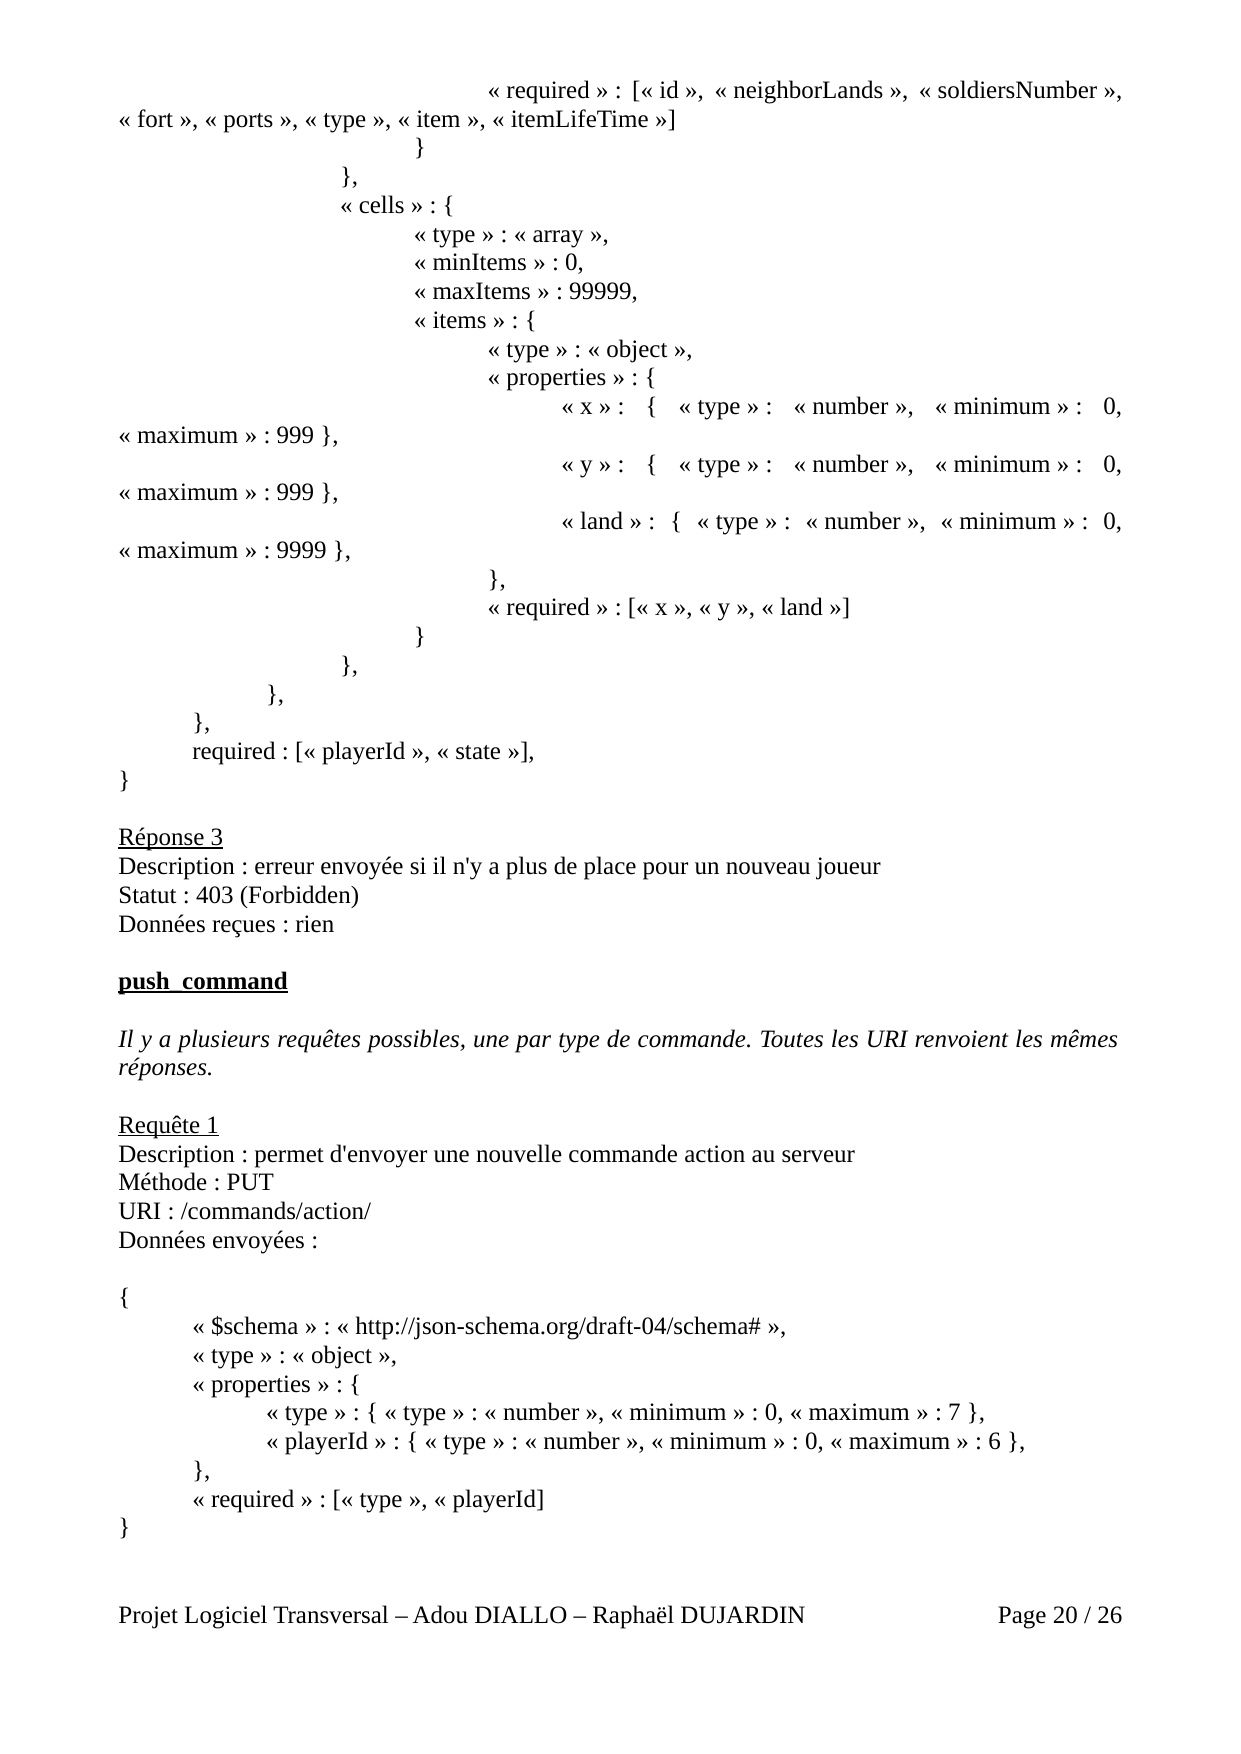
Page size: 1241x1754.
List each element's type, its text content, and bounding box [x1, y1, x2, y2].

text Statut : 403 (Forbidden) [118, 880, 1122, 909]
text URI : /commands/action/ [118, 1196, 1122, 1225]
text « type » : « object », [118, 1340, 1122, 1369]
text Méthode : PUT [118, 1167, 1122, 1196]
text « x » : { « type » : « number », « minimum » : 0, « maximum » : 999 }, [118, 391, 1122, 449]
text Données envoyées : [118, 1225, 1122, 1254]
text Requête 1 [118, 1110, 1122, 1139]
text « $schema » : « http://json-schema.org/draft-04/schema# », [118, 1311, 1122, 1340]
text « playerId » : { « type » : « number », « minimum » : 0, « maximum » : 6 }, [118, 1426, 1122, 1455]
text « maxItems » : 99999, [118, 276, 1122, 305]
text Réponse 3 [118, 822, 1122, 851]
text Description : permet d'envoyer une nouvelle commande action au serveur [118, 1139, 1122, 1167]
text Il y a plusieurs requêtes possibles, une par type de commande. Toutes les URI renvoient les mêmes réponses. [118, 1024, 1122, 1081]
text « minItems » : 0, [118, 247, 1122, 276]
text « required » : [« id », « neighborLands », « soldiersNumber », « fort », « ports », « type », « item », « itemLifeTime »] [118, 75, 1122, 132]
text }, [118, 161, 1122, 190]
text « y » : { « type » : « number », « minimum » : 0, « maximum » : 999 }, [118, 449, 1122, 506]
text push_command [118, 966, 1122, 995]
text « required » : [« x », « y », « land »] [118, 592, 1122, 621]
text « items » : { [118, 305, 1122, 334]
text « properties » : { [118, 1369, 1122, 1397]
text « required » : [« type », « playerId] [118, 1484, 1122, 1512]
text { [118, 1282, 1122, 1311]
text } [118, 621, 1122, 650]
text Description : erreur envoyée si il n'y a plus de place pour un nouveau joueur [118, 851, 1122, 880]
text required : [« playerId », « state »], [118, 736, 1122, 765]
text }, [118, 1455, 1122, 1484]
text } [118, 765, 1122, 794]
text }, [118, 707, 1122, 736]
text }, [118, 650, 1122, 679]
text « land » : { « type » : « number », « minimum » : 0, « maximum » : 9999 }, [118, 506, 1122, 564]
text }, [118, 564, 1122, 592]
text « properties » : { [118, 362, 1122, 391]
text }, [118, 679, 1122, 707]
text « type » : « array », [118, 219, 1122, 247]
text « cells » : { [118, 190, 1122, 219]
text } [118, 132, 1122, 161]
text } [118, 1512, 1122, 1541]
text « type » : { « type » : « number », « minimum » : 0, « maximum » : 7 }, [118, 1397, 1122, 1426]
text Données reçues : rien [118, 909, 1122, 937]
text « type » : « object », [118, 334, 1122, 362]
